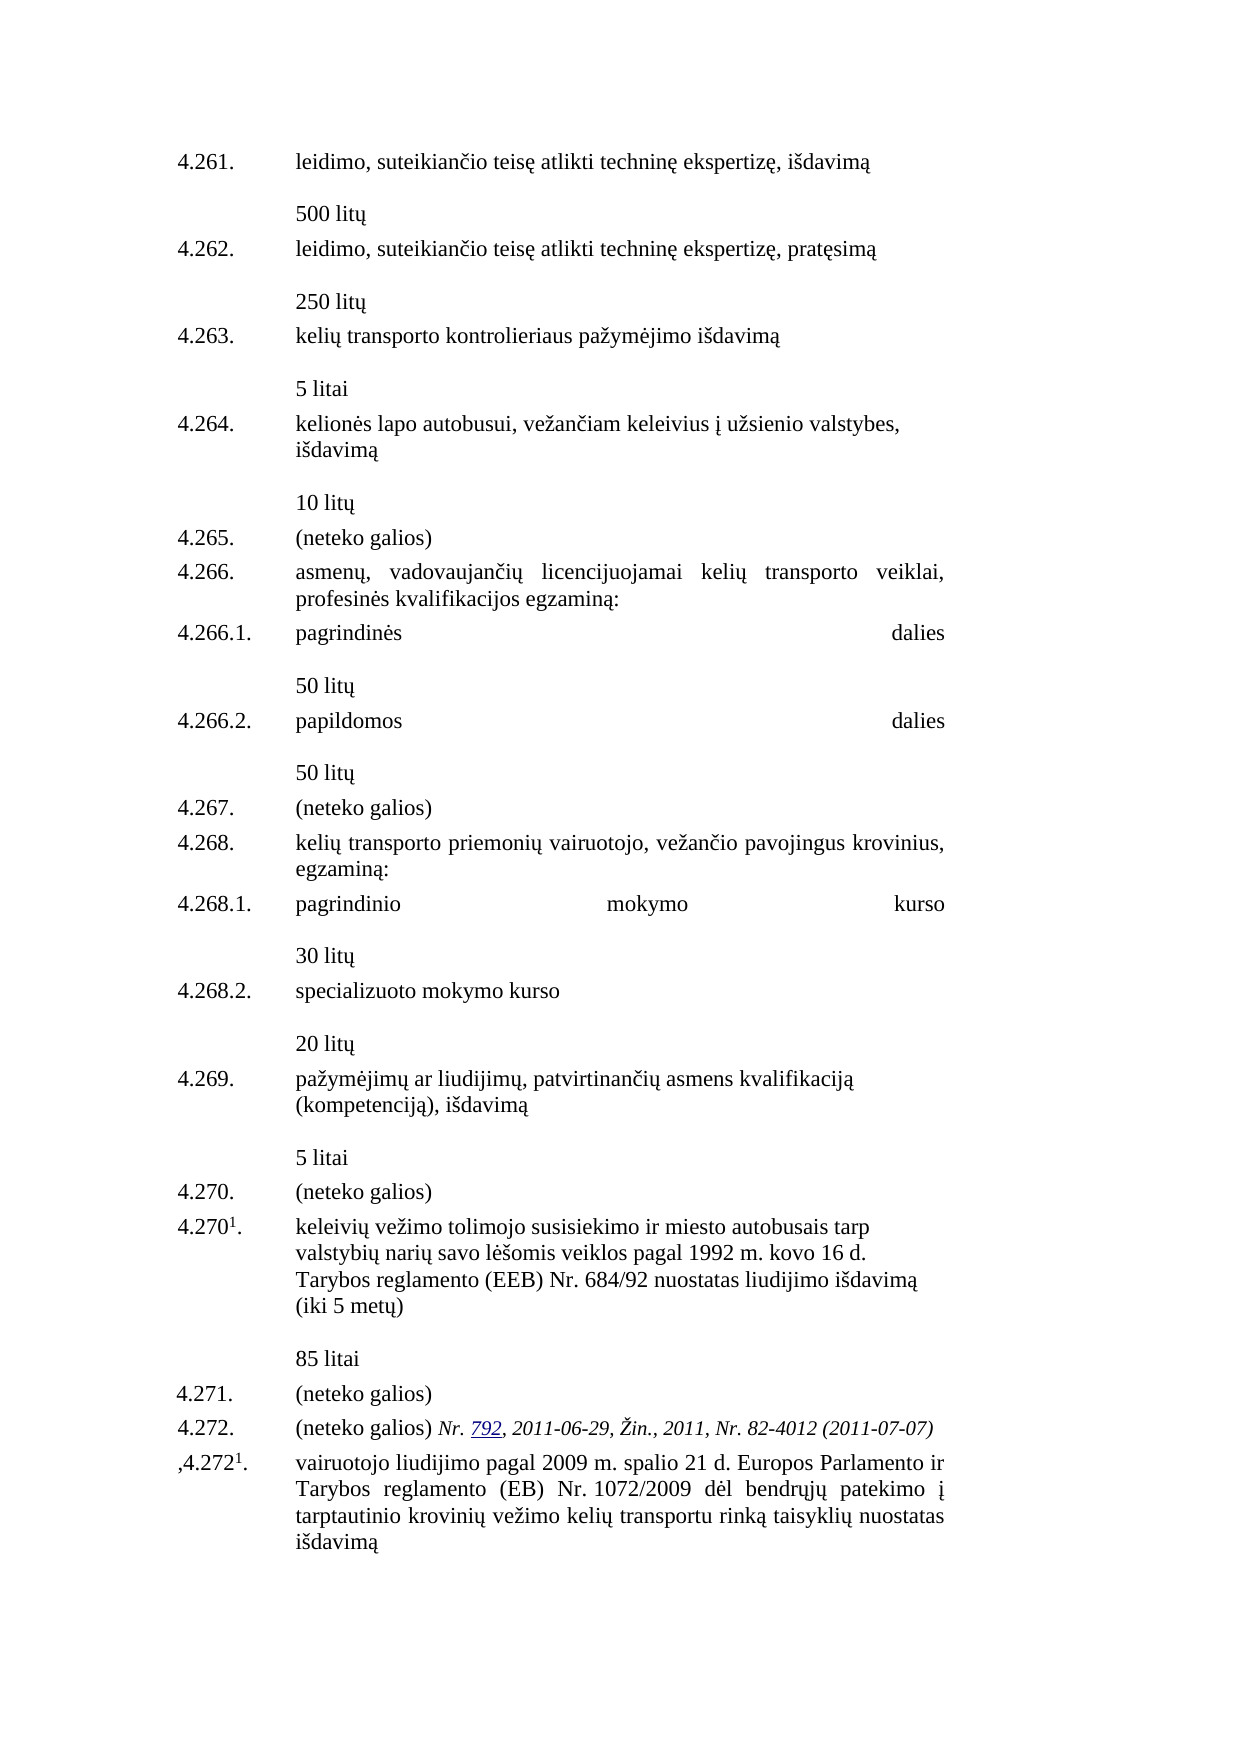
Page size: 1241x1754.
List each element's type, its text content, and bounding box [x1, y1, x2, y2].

text 4.266. asmenų, vadovaujančių licencijuojamai kelių transporto veiklai, profesinės kvalifikacijos egzaminą: [177, 558, 945, 611]
text 4.261. leidimo, suteikiančio teisę atlikti techninę ekspertizę, išdavimą 500 litų [177, 148, 945, 227]
text 4.265. (neteko galios) [177, 524, 945, 550]
text 4.269. pažymėjimų ar liudijimų, patvirtinančių asmens kvalifikaciją (kompetenciją), išdavimą 5 litai [177, 1065, 945, 1170]
text 4.266.2. papildomos dalies 50 litų [177, 707, 945, 786]
text ,4.2721. vairuotojo liudijimo pagal 2009 m. spalio 21 d. Europos Parlamento ir Tarybos reglamento (EB) Nr. 1072/2009 dėl bendrųjų patekimo į tarptautinio krovinių vežimo kelių transportu rinką taisyklių nuostatas išdavimą [177, 1449, 945, 1554]
text 4.267. (neteko galios) [177, 794, 945, 821]
text 4.268.1. pagrindinio mokymo kurso 30 litų [177, 890, 945, 969]
text 4.268.2. specializuoto mokymo kurso 20 litų [177, 977, 945, 1056]
text 4.264. kelionės lapo autobusui, vežančiam keleivius į užsienio valstybes, išdavimą 10 litų [177, 410, 945, 515]
text 4.262. leidimo, suteikiančio teisę atlikti techninę ekspertizę, pratęsimą 250 litų [177, 235, 945, 314]
text 4.270. (neteko galios) [177, 1178, 945, 1205]
text 4.271. (neteko galios) [176, 1379, 945, 1406]
text 4.268. kelių transporto priemonių vairuotojo, vežančio pavojingus krovinius, egzaminą: [177, 829, 945, 882]
text 4.2701. keleivių vežimo tolimojo susisiekimo ir miesto autobusais tarp valstybių narių savo lėšomis veiklos pagal 1992 m. kovo 16 d. Tarybos reglamento (EEB) Nr. 684/92 nuostatas liudijimo išdavimą (iki 5 metų) 85 litai [177, 1213, 945, 1371]
text 4.266.1. pagrindinės dalies 50 litų [177, 619, 945, 698]
text 4.263. kelių transporto kontrolieriaus pažymėjimo išdavimą 5 litai [177, 322, 945, 402]
text 4.272. (neteko galios) Nr. 792, 2011-06-29, Žin., 2011, Nr. 82-4012 (2011-07-07) [177, 1414, 945, 1441]
